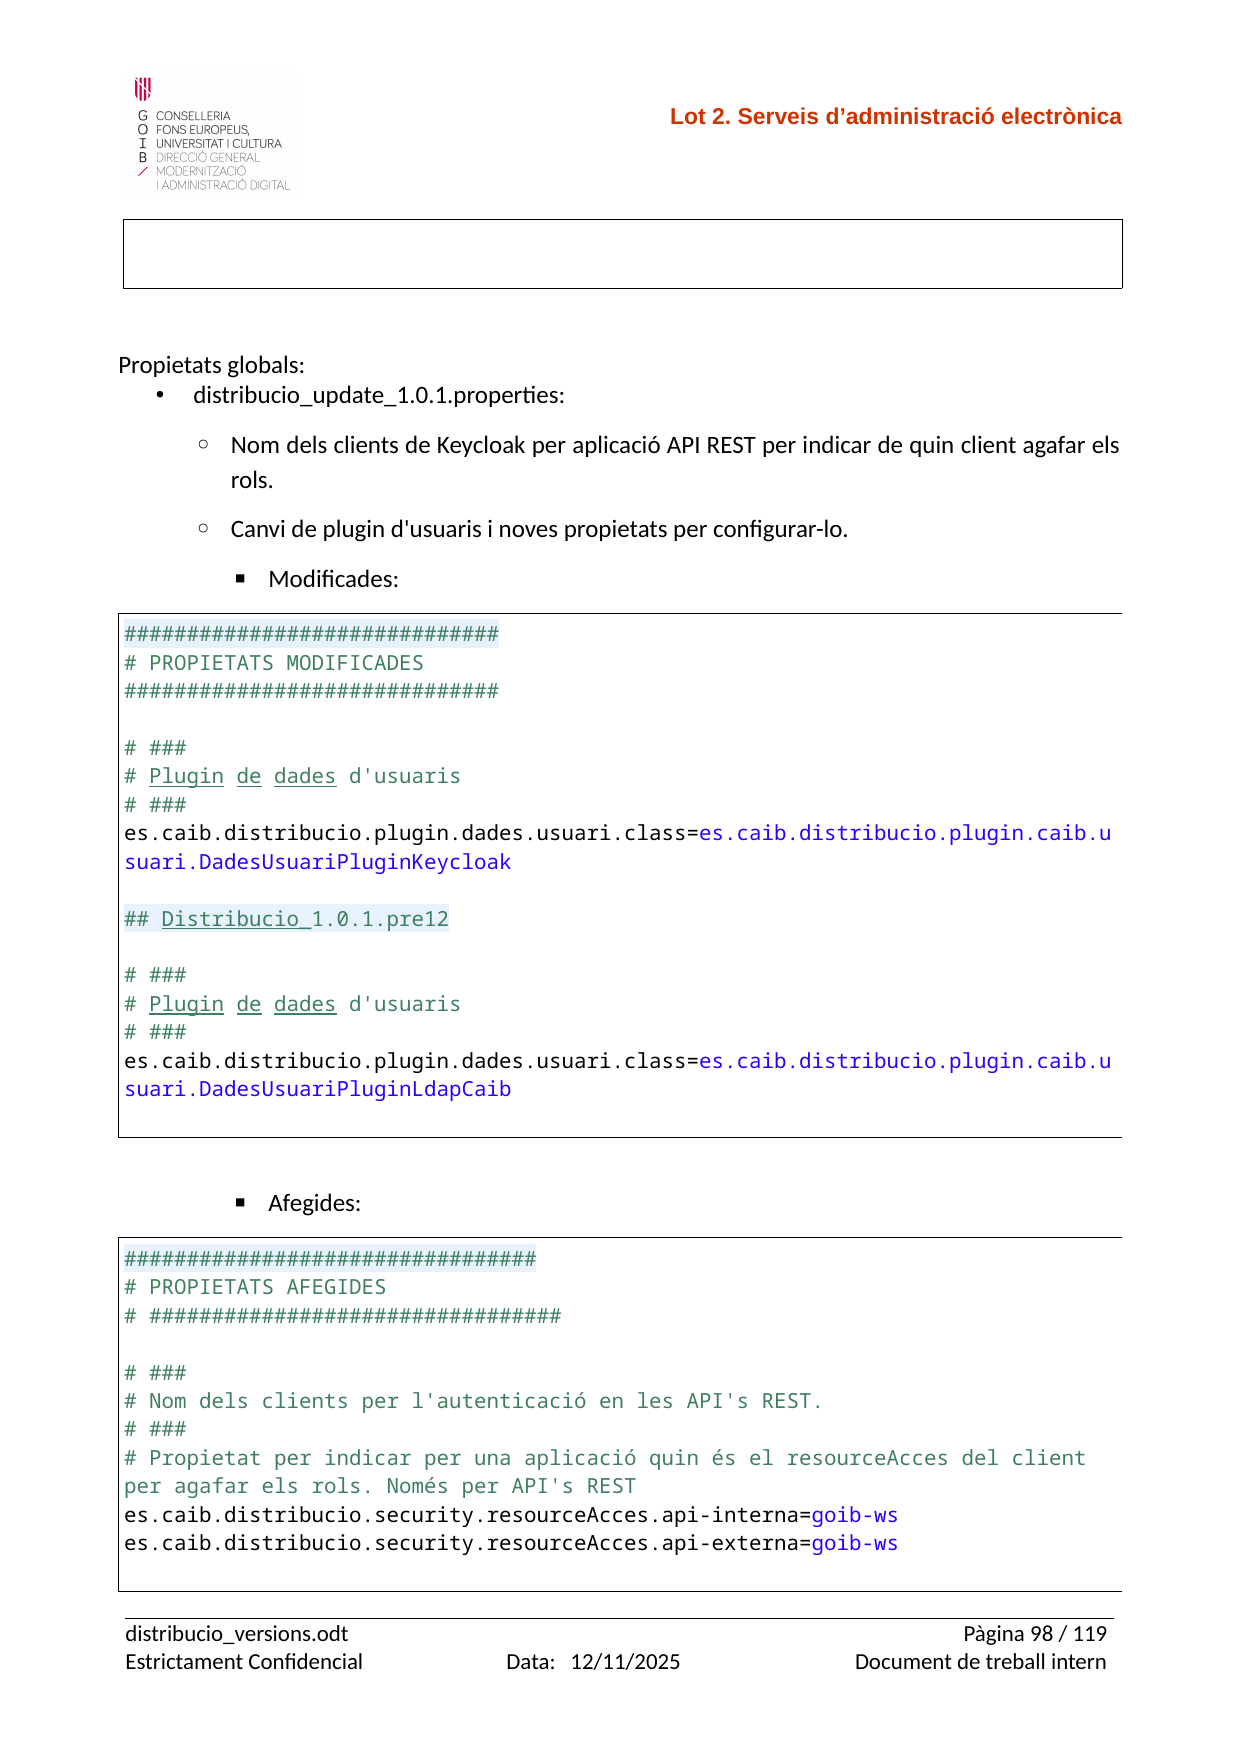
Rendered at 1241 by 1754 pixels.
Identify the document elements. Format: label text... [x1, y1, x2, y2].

text Propietats globals: [118, 349, 1122, 379]
table_header ############################## # PROPIETATS MODIFICADES ############################## # ### # Plugin de dades d'usuaris # ### es.caib.distribucio.plugin.dades.usuari.class=es.caib.distribucio.plugin.caib.usuari.DadesUsuariPluginKeycloak ## Distribucio_1.0.1.pre12 # ### # Plugin de dades d'usuaris # ### es.caib.distribucio.plugin.dades.usuari.class=es.caib.distribucio.plugin.caib.usuari.DadesUsuariPluginLdapCaib [119, 614, 1122, 1137]
picture [126, 70, 299, 197]
list distribucio_update_1.0.1.properties: [156, 379, 1122, 410]
list Nom dels clients de Keycloak per aplicació API REST per indicar de quin client agafar els rols. [193, 429, 1122, 494]
list Canvi de plugin d'usuaris i noves propietats per configurar-lo. [193, 513, 1122, 544]
list Modificades: [231, 563, 1122, 593]
list Afegides: [231, 1188, 1122, 1218]
table_header ################################# # PROPIETATS AFEGIDES # ################################# # ### # Nom dels clients per l'autenticació en les API's REST. # ### # Propietat per indicar per una aplicació quin és el resourceAcces del client per agafar els rols. Només per API's REST es.caib.distribucio.security.resourceAcces.api-interna=goib-ws es.caib.distribucio.security.resourceAcces.api-externa=goib-ws [119, 1238, 1122, 1591]
